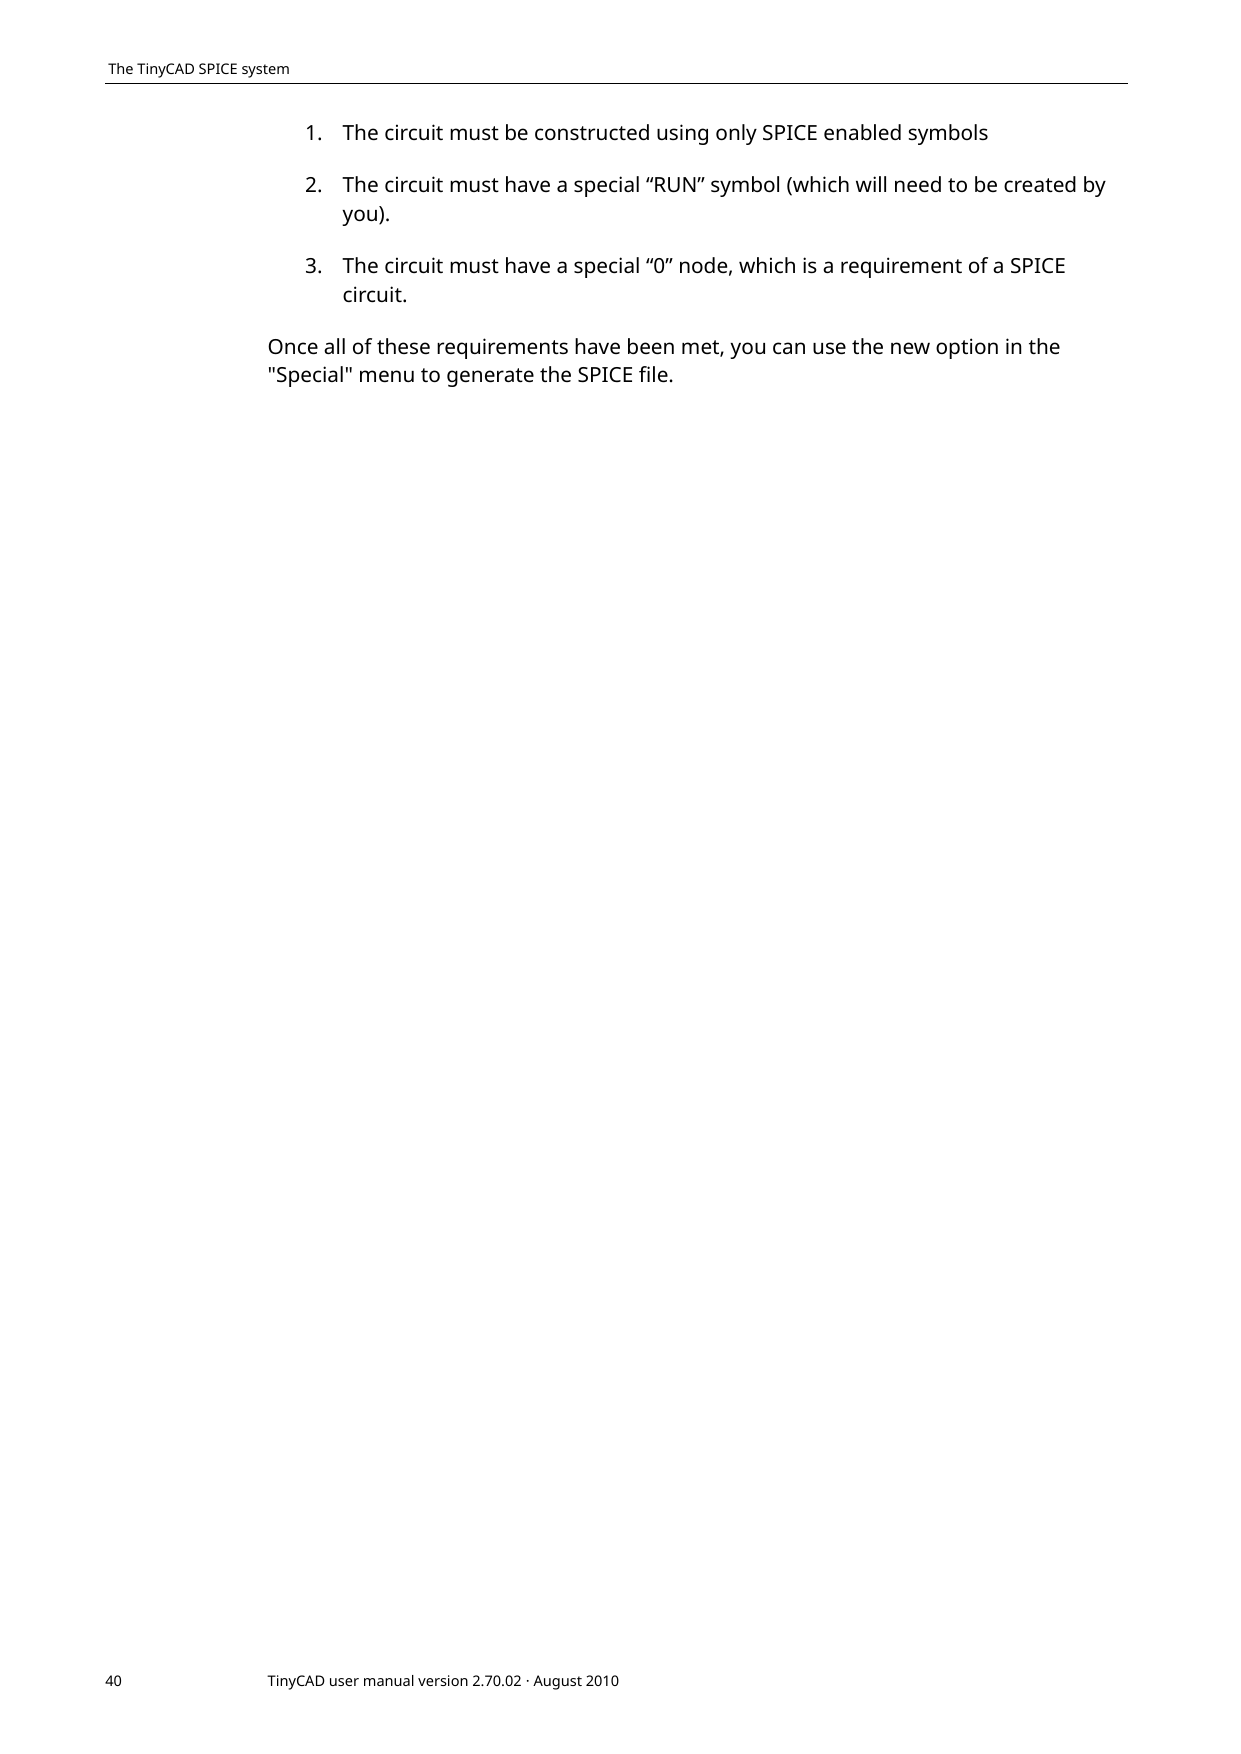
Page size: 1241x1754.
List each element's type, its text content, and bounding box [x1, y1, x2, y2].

list The circuit must have a special “RUN” symbol (which will need to be created by you). [305, 171, 1128, 227]
list The circuit must have a special “0” node, which is a requirement of a SPICE circuit. [305, 251, 1128, 308]
text Once all of these requirements have been met, you can use the new option in the "Special" menu to generate the SPICE file. [267, 332, 1128, 389]
list The circuit must be constructed using only SPICE enabled symbols [305, 118, 1128, 147]
